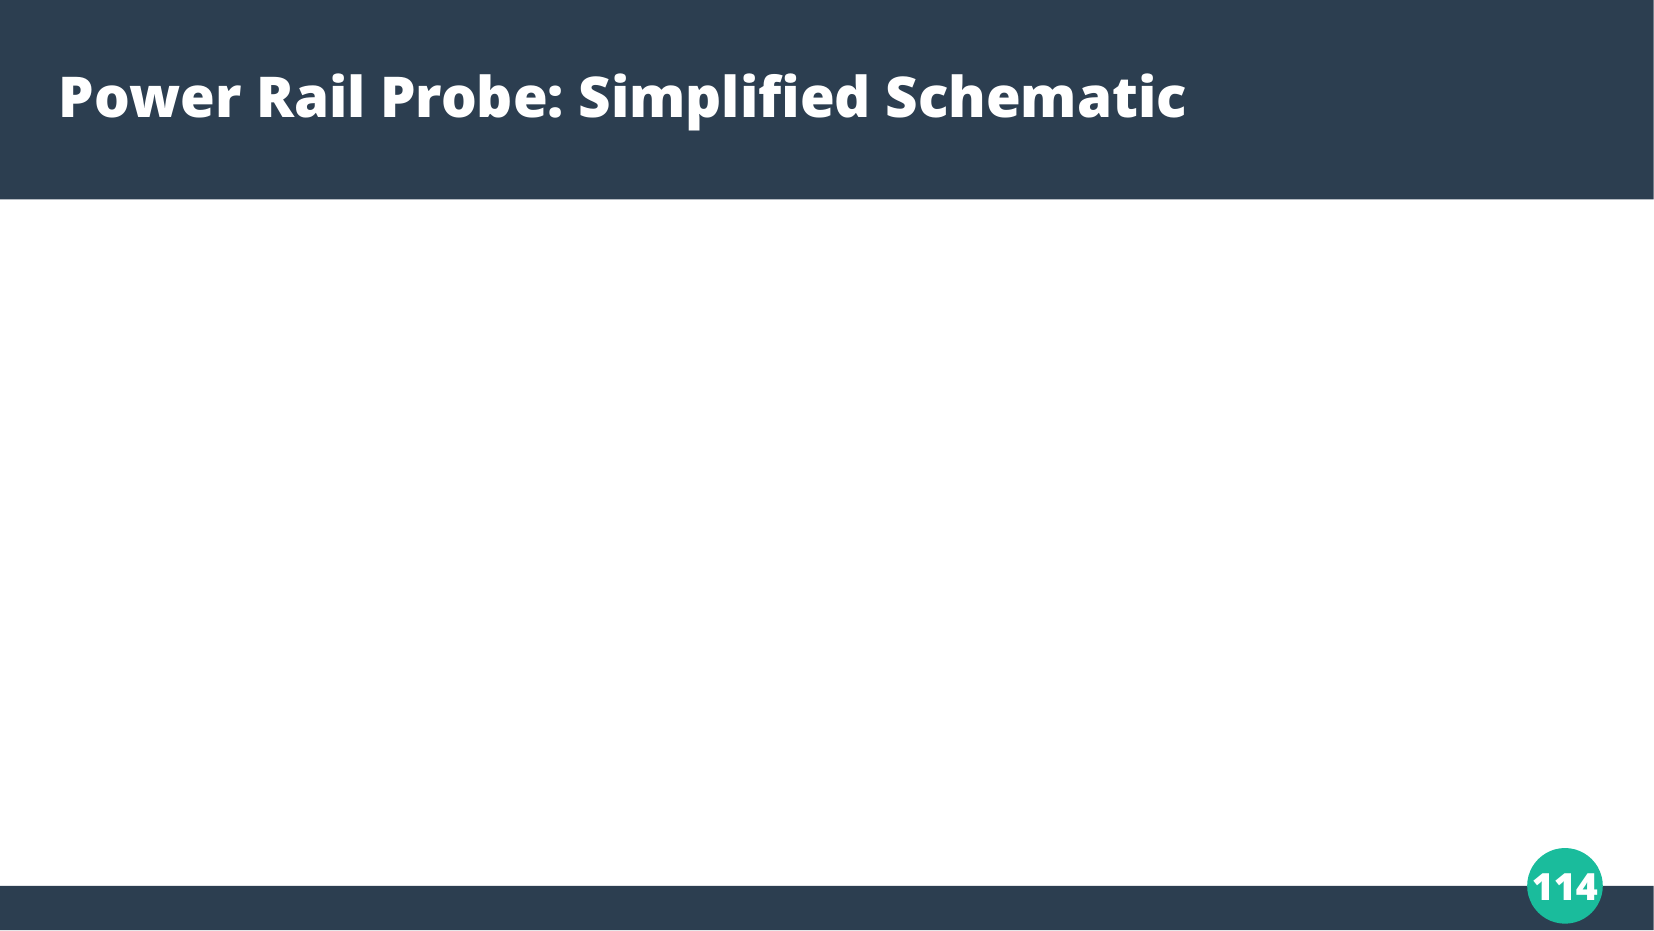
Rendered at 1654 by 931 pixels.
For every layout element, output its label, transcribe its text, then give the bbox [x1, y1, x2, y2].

title Power Rail Probe: Simplified Schematic [59, 37, 1595, 155]
